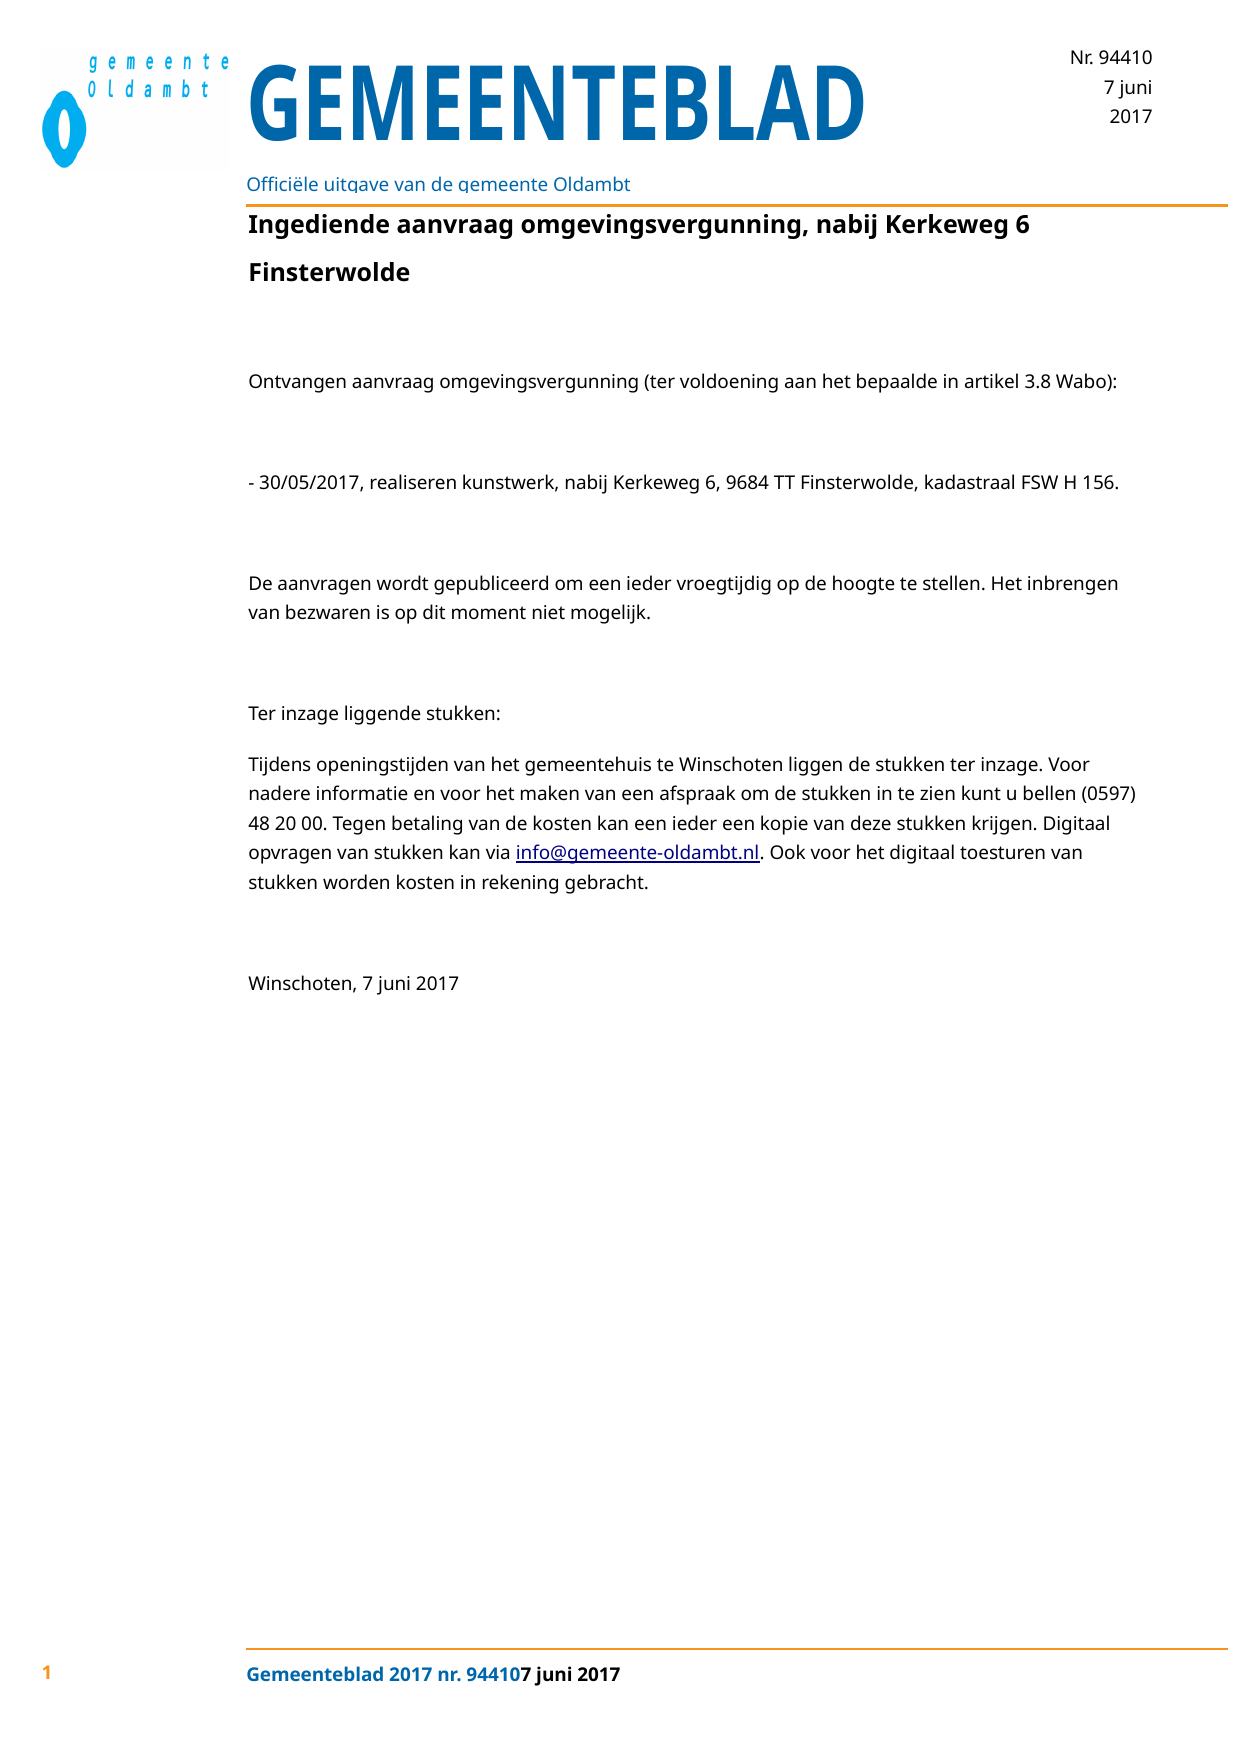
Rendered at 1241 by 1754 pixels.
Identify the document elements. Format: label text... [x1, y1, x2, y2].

text De aanvragen wordt gepubliceerd om een ieder vroegtijdig op de hoogte te stellen. Het inbrengen van bezwaren is op dit moment niet mogelijk. [248, 570, 1152, 625]
text Ingediende aanvraag omgevingsvergunning, nabij Kerkeweg 6 Finsterwolde [248, 207, 1152, 288]
text Tijdens openingstijden van het gemeentehuis te Winschoten liggen de stukken ter inzage. Voor nadere informatie en voor het maken van een afspraak om de stukken in te zien kunt u bellen (0597) 48 20 00. Tegen betaling van de kosten kan een ieder een kopie van deze stukken krijgen. Digitaal opvragen van stukken kan via info@gemeente-oldambt.nl. Ook voor het digitaal toesturen van stukken worden kosten in rekening gebracht. [248, 751, 1152, 895]
picture [41, 47, 231, 172]
text Ter inzage liggende stukken: [248, 700, 1152, 726]
text Ontvangen aanvraag omgevingsvergunning (ter voldoening aan het bepaalde in artikel 3.8 Wabo): [248, 368, 1152, 394]
text Winschoten, 7 juni 2017 [248, 970, 1152, 996]
text - 30/05/2017, realiseren kunstwerk, nabij Kerkeweg 6, 9684 TT Finsterwolde, kadastraal FSW H 156. [248, 469, 1152, 495]
